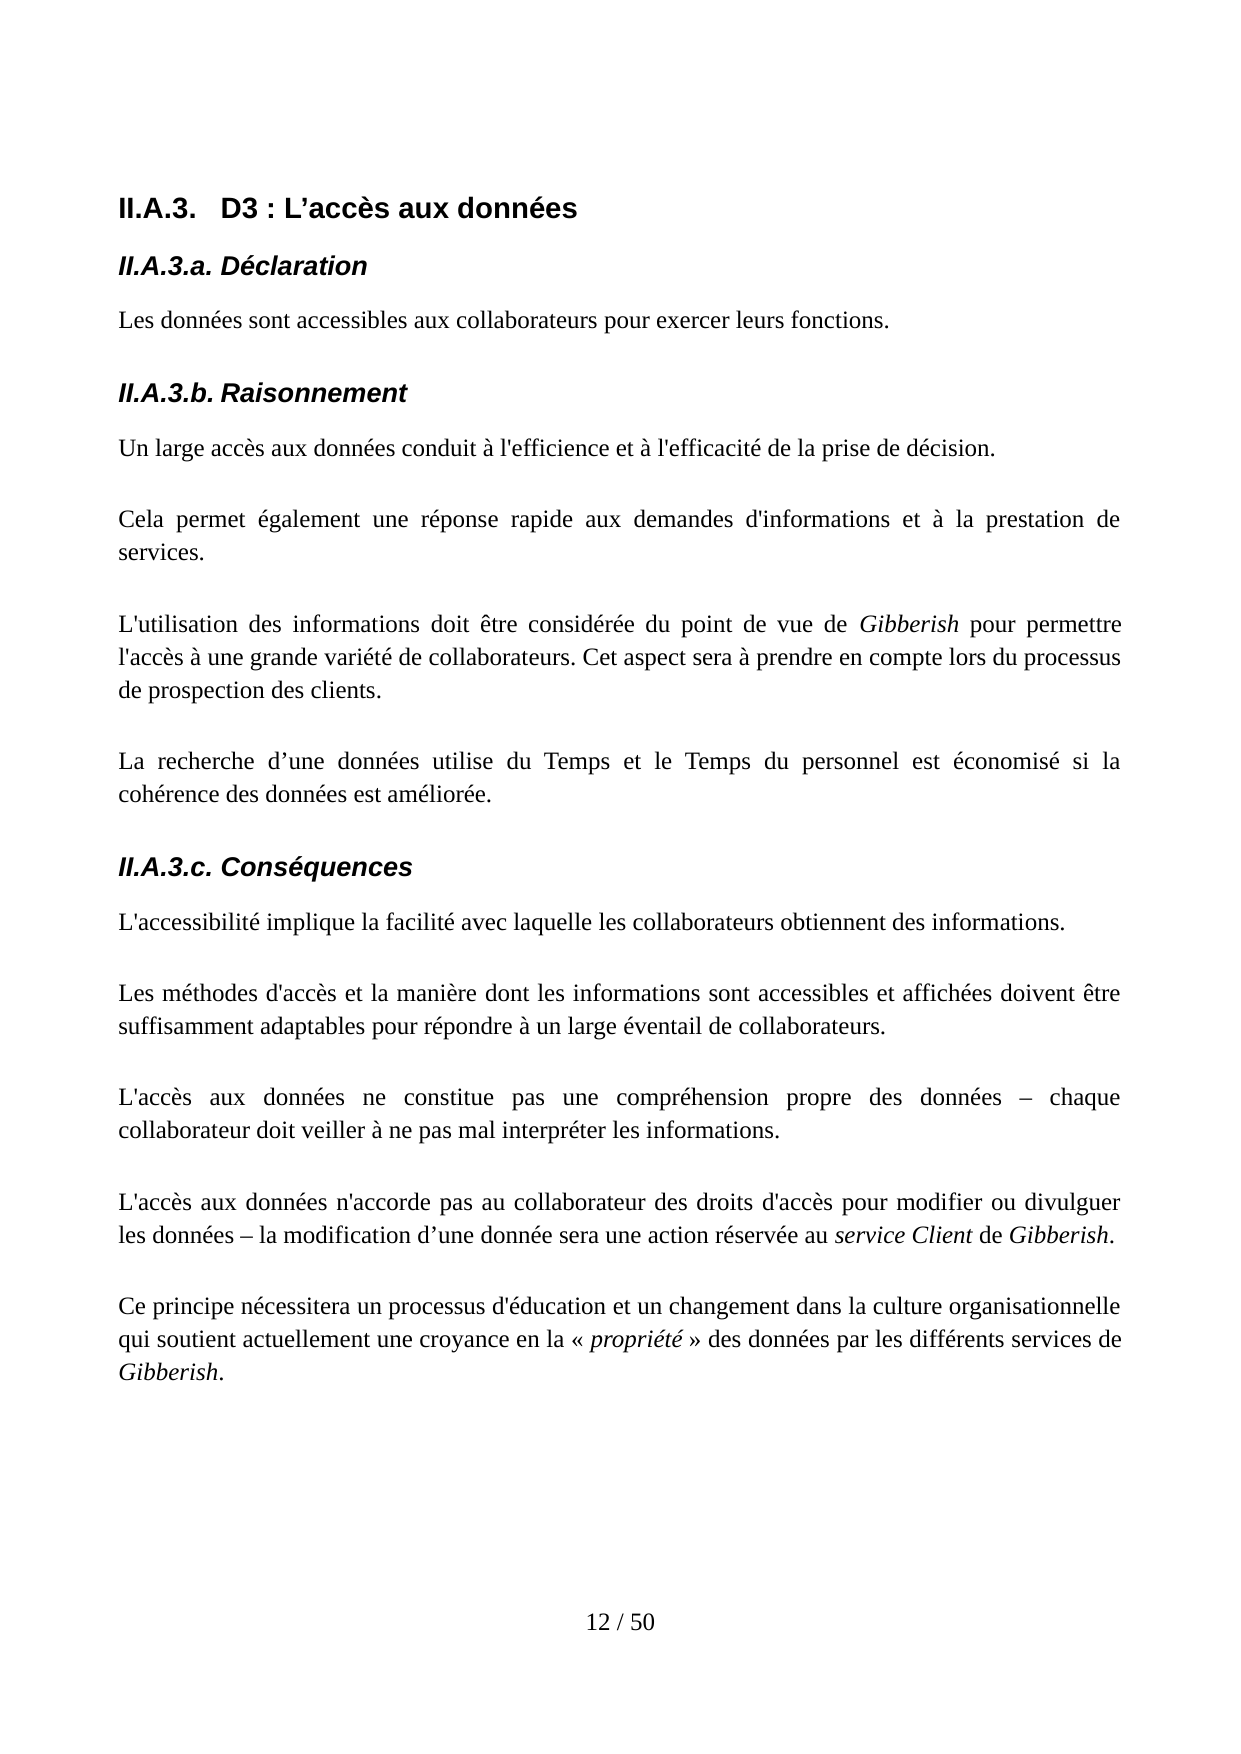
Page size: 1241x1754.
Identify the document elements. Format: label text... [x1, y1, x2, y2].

subtitle Conséquences [118, 851, 1122, 882]
subtitle Déclaration [118, 250, 1122, 281]
text Les méthodes d'accès et la manière dont les informations sont accessibles et affichées doivent être suffisamment adaptables pour répondre à un large éventail de collaborateurs. [118, 978, 1122, 1040]
subtitle D3 : L’accès aux données [118, 191, 1122, 225]
text Ce principe nécessitera un processus d'éducation et un changement dans la culture organisationnelle qui soutient actuellement une croyance en la « propriété » des données par les différents services de Gibberish. [118, 1291, 1122, 1386]
text La recherche d’une données utilise du Temps et le Temps du personnel est économisé si la cohérence des données est améliorée. [118, 746, 1122, 808]
text L'accessibilité implique la facilité avec laquelle les collaborateurs obtiennent des informations. [118, 907, 1122, 935]
text Un large accès aux données conduit à l'efficience et à l'efficacité de la prise de décision. [118, 433, 1122, 462]
text L'accès aux données ne constitue pas une compréhension propre des données – chaque collaborateur doit veiller à ne pas mal interpréter les informations. [118, 1082, 1122, 1144]
text L'accès aux données n'accorde pas au collaborateur des droits d'accès pour modifier ou divulguer les données – la modification d’une donnée sera une action réservée au service Client de Gibberish. [118, 1187, 1122, 1248]
text Les données sont accessibles aux collaborateurs pour exercer leurs fonctions. [118, 305, 1122, 334]
subtitle Raisonnement [118, 377, 1122, 408]
text L'utilisation des informations doit être considérée du point de vue de Gibberish pour permettre l'accès à une grande variété de collaborateurs. Cet aspect sera à prendre en compte lors du processus de prospection des clients. [118, 609, 1122, 703]
text Cela permet également une réponse rapide aux demandes d'informations et à la prestation de services. [118, 504, 1122, 566]
